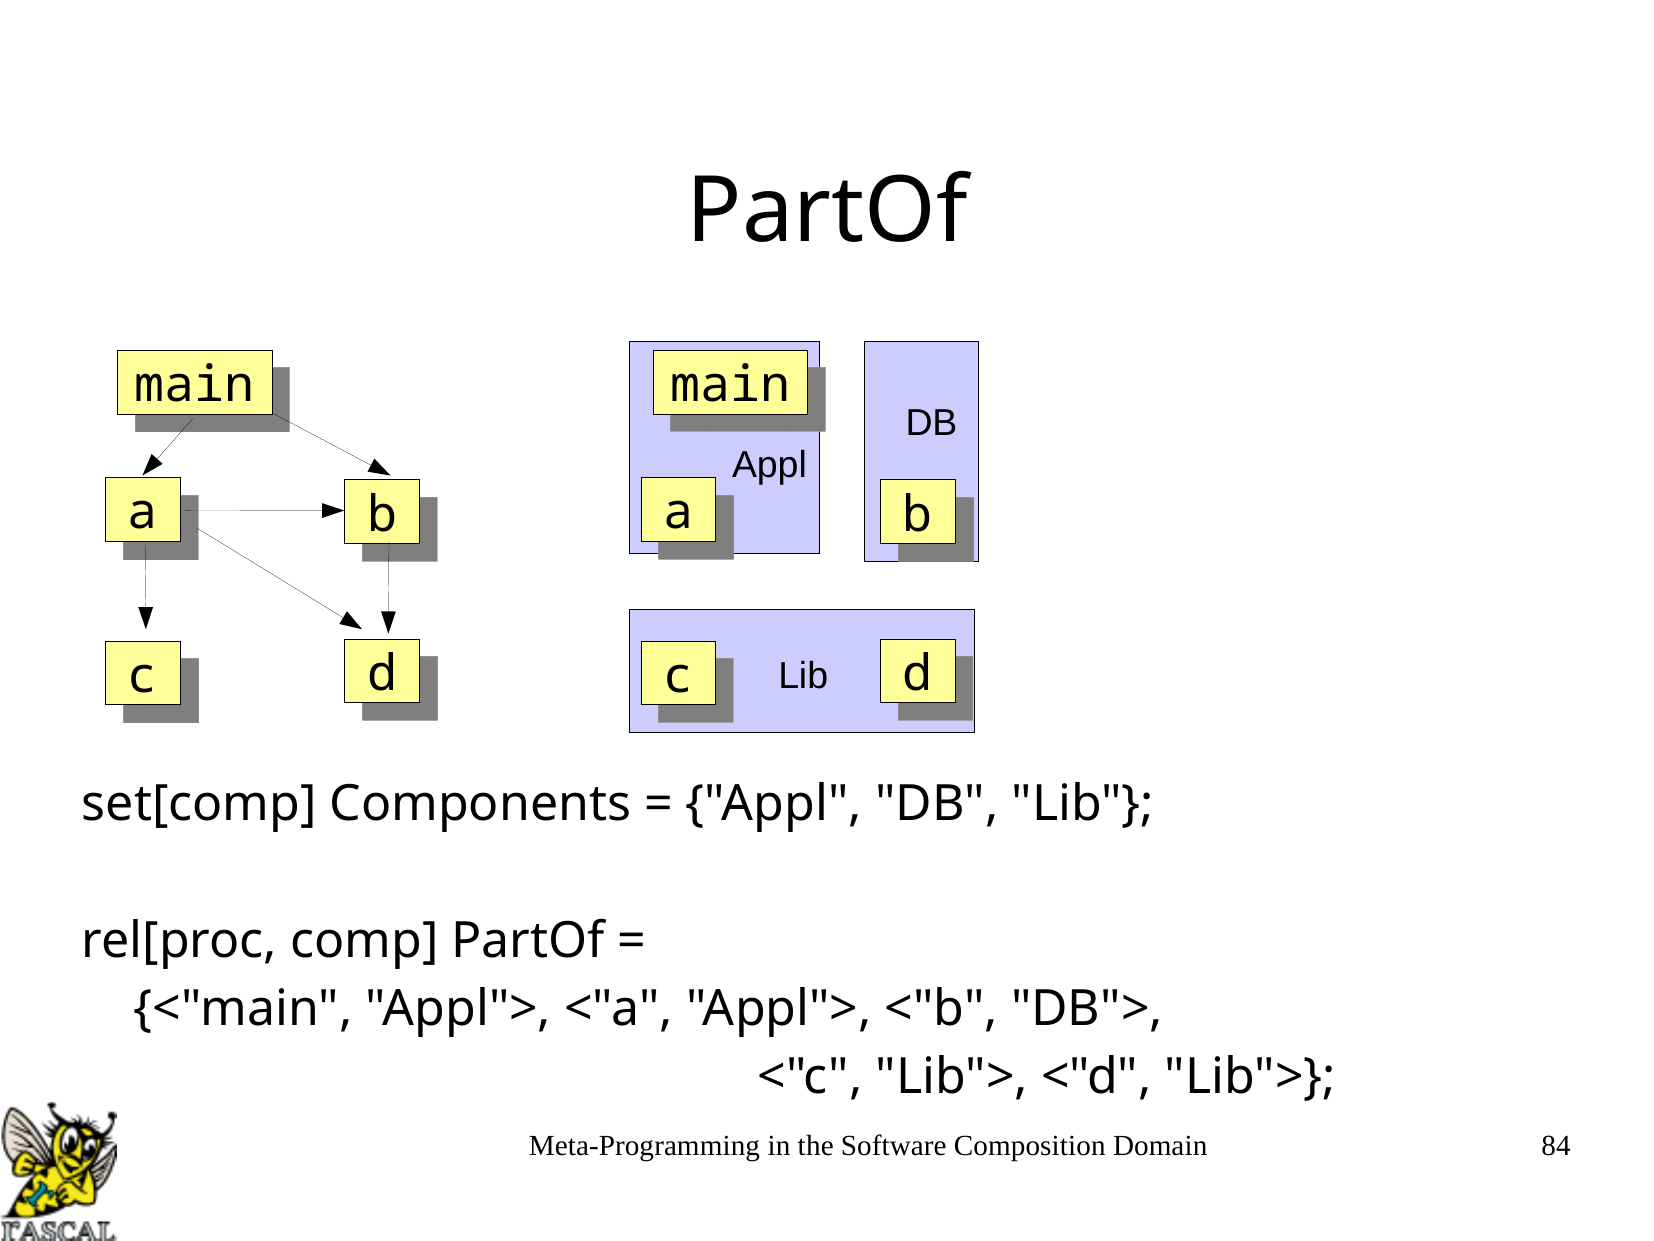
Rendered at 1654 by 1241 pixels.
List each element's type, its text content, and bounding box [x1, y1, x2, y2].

text_box main [117, 350, 273, 415]
text_box set[comp] Components = {"Appl", "DB", "Lib"}; rel[proc, comp] PartOf = {<"main", "Appl">, <"a", "Appl">, <"b", "DB">, <"c", "Lib">, <"d", "Lib">}; [67, 759, 1573, 1123]
text_box a [641, 477, 716, 542]
text_box Appl [717, 435, 847, 512]
title PartOf [121, 102, 1534, 311]
text_box d [880, 639, 956, 703]
text_box b [344, 479, 420, 544]
text_box c [641, 641, 716, 705]
text_box Lib [763, 646, 863, 722]
picture [0, 1102, 117, 1241]
text_box d [344, 639, 420, 703]
text_box DB [890, 394, 991, 470]
text_box [629, 341, 820, 554]
text_box c [105, 641, 181, 705]
text_box b [880, 479, 956, 544]
text_box main [653, 350, 808, 415]
text_box [864, 341, 979, 562]
text_box [629, 609, 975, 733]
text_box a [105, 477, 181, 542]
